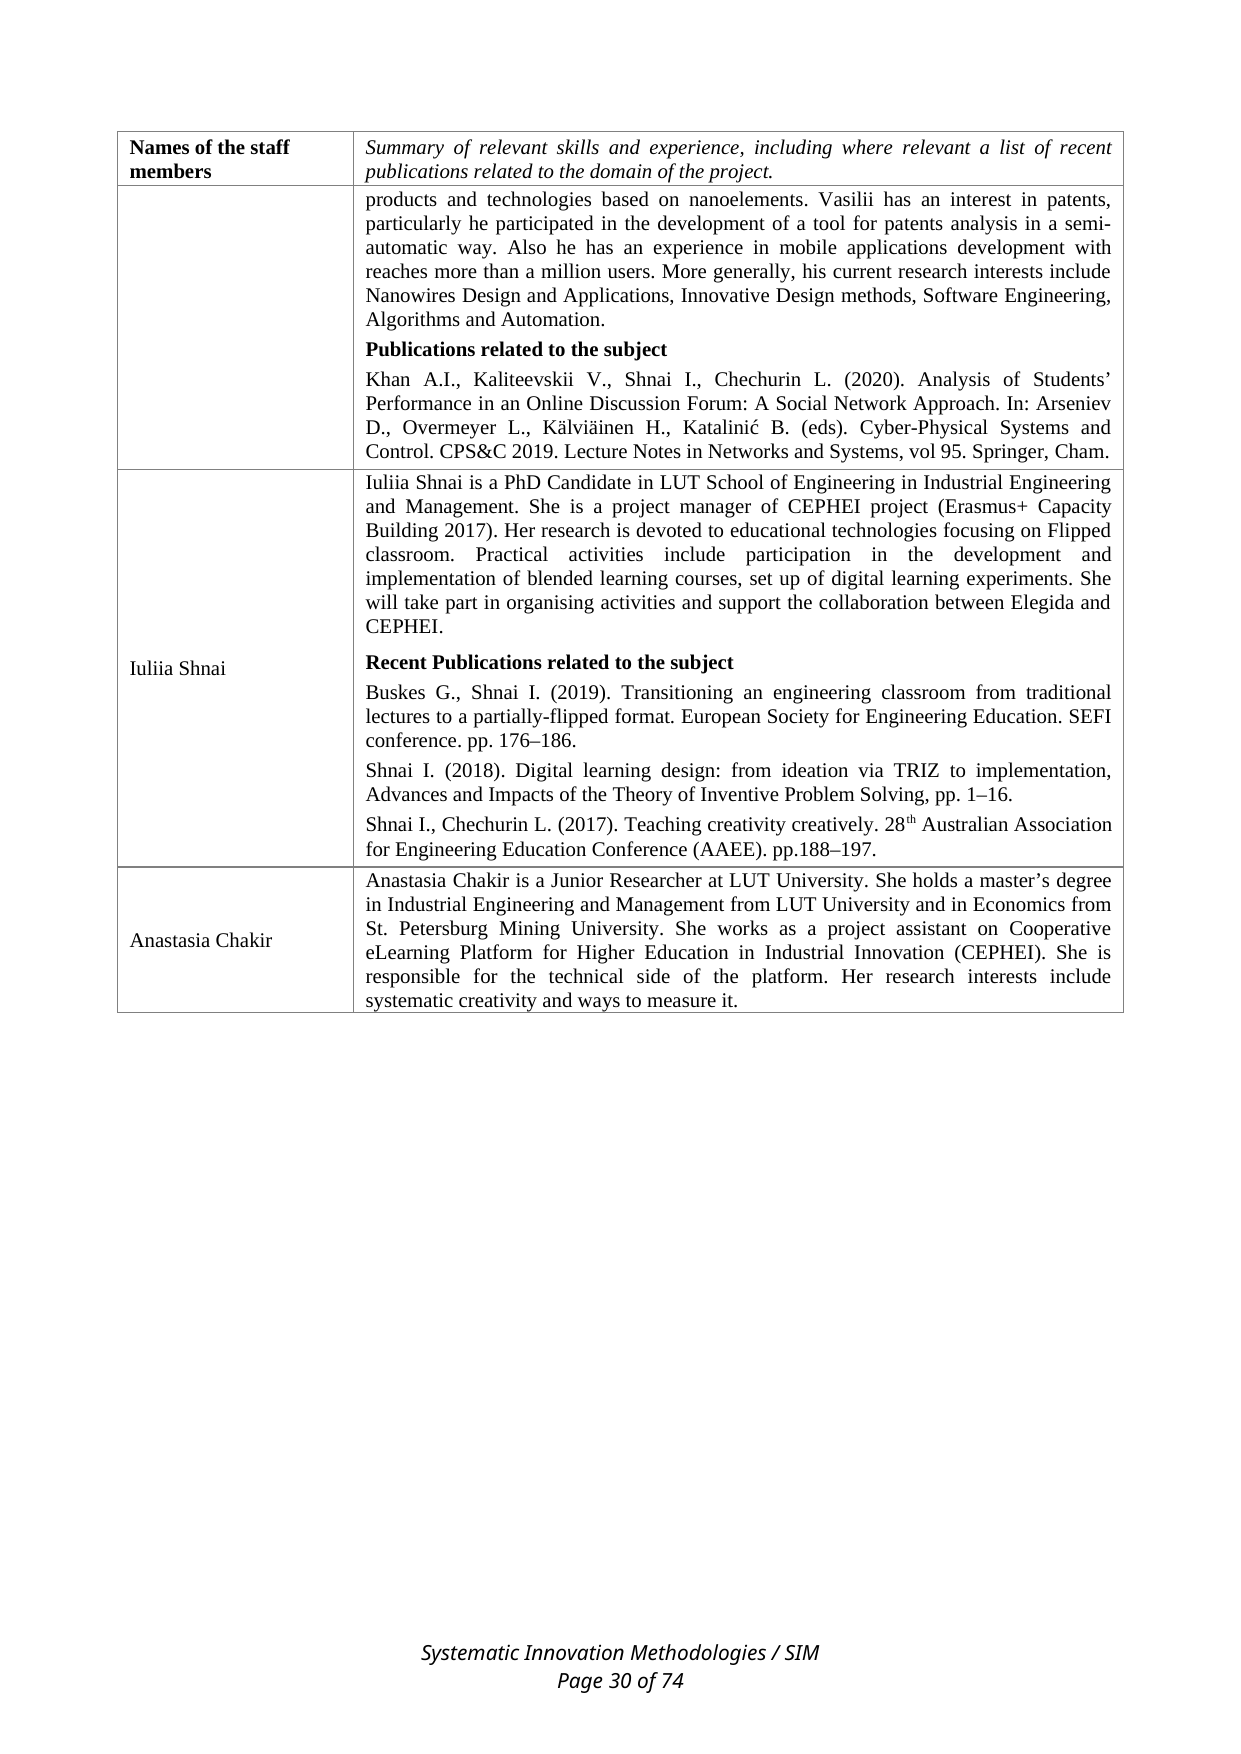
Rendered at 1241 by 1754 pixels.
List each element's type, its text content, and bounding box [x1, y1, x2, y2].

table_cell Anastasia Chakir [118, 868, 353, 1012]
table_cell Iuliia Shnai is a PhD Candidate in LUT School of Engineering in Industrial Engineering and Management. She is a project manager of CEPHEI project (Erasmus+ Capacity Building 2017). Her research is devoted to educational technologies focusing on Flipped classroom. Practical activities include participation in the development and implementation of blended learning courses, set up of digital learning experiments. She will take part in organising activities and support the collaboration between Elegida and CEPHEI. Recent Publications related to the subject Buskes G., Shnai I. (2019). Transitioning an engineering classroom from traditional lectures to a partially-flipped format. European Society for Engineering Education. SEFI conference. pp. 176–186. Shnai I. (2018). Digital learning design: from ideation via TRIZ to implementation, Advances and Impacts of the Theory of Inventive Problem Solving, pp. 1–16. Shnai I., Chechurin L. (2017). Teaching creativity creatively. 28th Australian Association for Engineering Education Conference (AAEE). pp.188–197. [354, 470, 1123, 866]
table_cell products and technologies based on nanoelements. Vasilii has an interest in patents, particularly he participated in the development of a tool for patents analysis in a semi-automatic way. Also he has an experience in mobile applications development with reaches more than a million users. More generally, his current research interests include Nanowires Design and Applications, Innovative Design methods, Software Engineering, Algorithms and Automation. Publications related to the subject Khan A.I., Kaliteevskii V., Shnai I., Chechurin L. (2020). Analysis of Students’ Performance in an Online Discussion Forum: A Social Network Approach. In: Arseniev D., Overmeyer L., Kälviäinen H., Katalinić B. (eds). Cyber-Physical Systems and Control. CPS&C 2019. Lecture Notes in Networks and Systems, vol 95. Springer, Cham. [354, 186, 1123, 469]
table_header Names of the staff members [118, 132, 353, 185]
table_cell [118, 186, 353, 469]
table_cell Iuliia Shnai [118, 470, 353, 866]
table_cell Anastasia Chakir is a Junior Researcher at LUT University. She holds a master’s degree in Industrial Engineering and Management from LUT University and in Economics from St. Petersburg Mining University. She works as a project assistant on Cooperative eLearning Platform for Higher Education in Industrial Innovation (CEPHEI). She is responsible for the technical side of the platform. Her research interests include systematic creativity and ways to measure it. [354, 868, 1123, 1012]
table_header Summary of relevant skills and experience, including where relevant a list of recent publications related to the domain of the project. [354, 132, 1123, 185]
